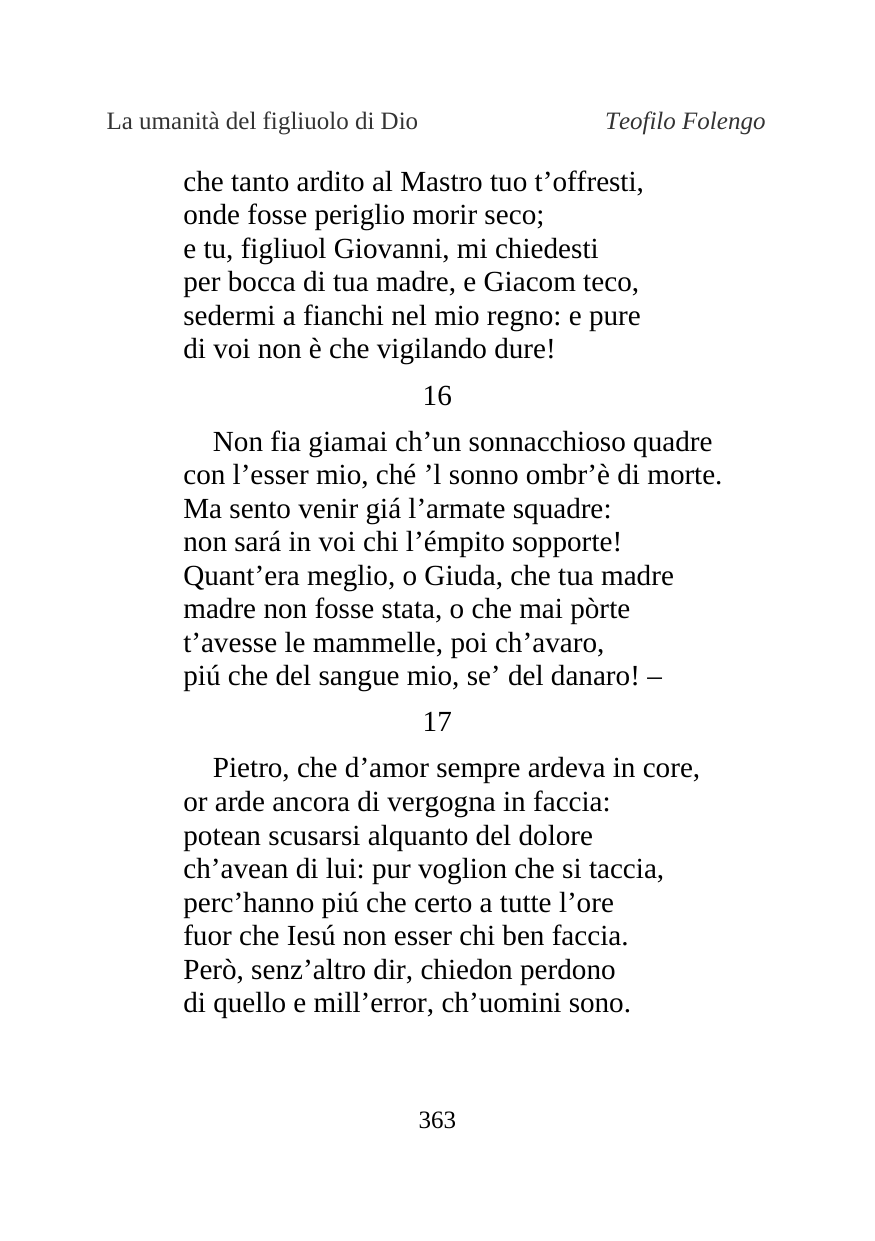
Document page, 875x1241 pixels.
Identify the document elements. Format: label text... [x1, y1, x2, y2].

text che tanto ardito al Mastro tuo t’offresti, onde fosse periglio morir seco; e tu, figliuol Giovanni, mi chiedesti per bocca di tua madre, e Giacom teco, sedermi a fianchi nel mio regno: e pure di voi non è che vigilando dure! [183, 164, 768, 365]
text 16 [106, 378, 768, 411]
text Pietro, che d’amor sempre ardeva in core, or arde ancora di vergogna in faccia: potean scusarsi alquanto del dolore ch’avean di lui: pur voglion che si taccia, perc’hanno piú che certo a tutte l’ore fuor che Iesú non esser chi ben faccia. Però, senz’altro dir, chiedon perdono di quello e mill’error, ch’uomini sono. [183, 751, 768, 1019]
text Non fia giamai ch’un sonnacchioso quadre con l’esser mio, ché ’l sonno ombr’è di morte. Ma sento venir giá l’armate squadre: non sará in voi chi l’émpito sopporte! Quant’era meglio, o Giuda, che tua madre madre non fosse stata, o che mai pòrte t’avesse le mammelle, poi ch’avaro, piú che del sangue mio, se’ del danaro! – [183, 424, 768, 692]
text 17 [106, 704, 768, 738]
